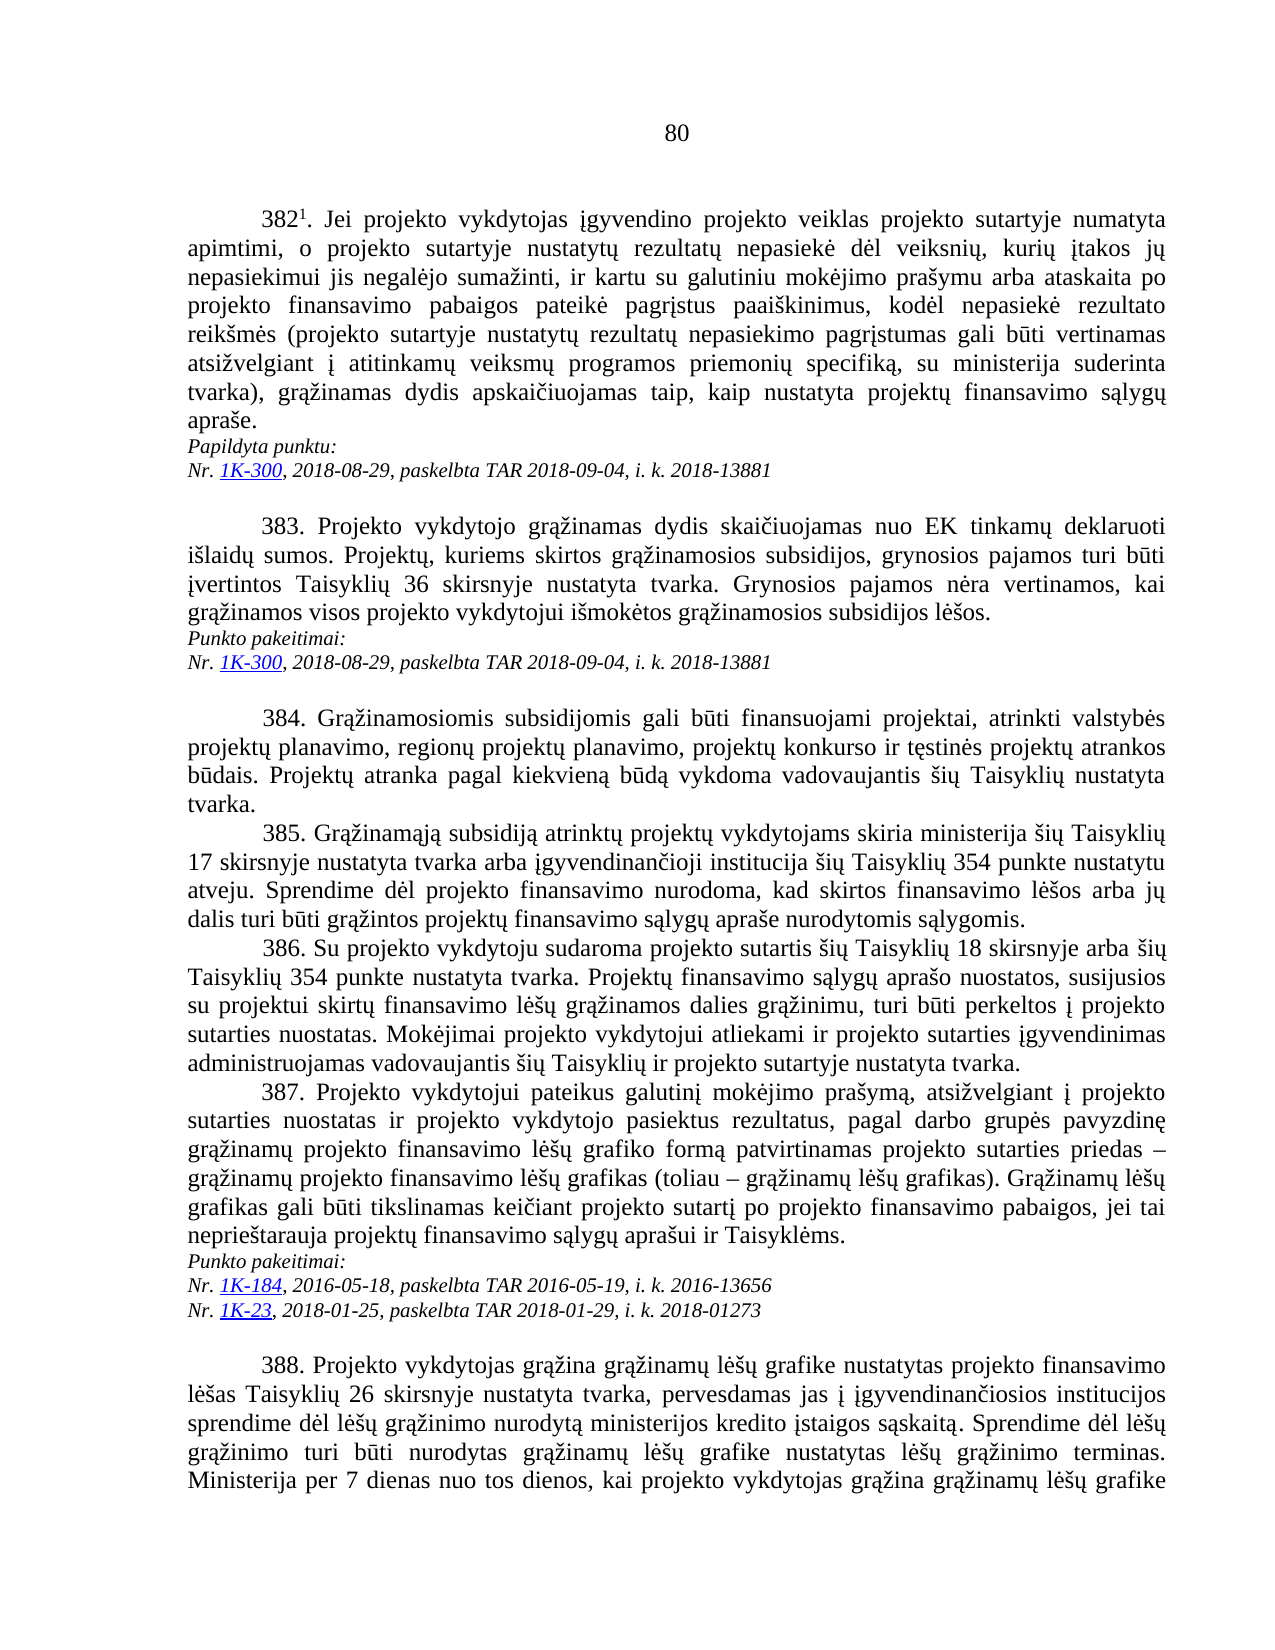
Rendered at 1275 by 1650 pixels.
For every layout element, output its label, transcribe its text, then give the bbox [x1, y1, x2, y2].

text 384. Grąžinamosiomis subsidijomis gali būti finansuojami projektai, atrinkti valstybės projektų planavimo, regionų projektų planavimo, projektų konkurso ir tęstinės projektų atrankos būdais. Projektų atranka pagal kiekvieną būdą vykdoma vadovaujantis šių Taisyklių nustatyta tvarka. [187, 703, 1167, 818]
text Punkto pakeitimai: [187, 1249, 1167, 1273]
text 383. Projekto vykdytojo grąžinamas dydis skaičiuojamas nuo EK tinkamų deklaruoti išlaidų sumos. Projektų, kuriems skirtos grąžinamosios subsidijos, grynosios pajamos turi būti įvertintos Taisyklių 36 skirsnyje nustatyta tvarka. Grynosios pajamos nėra vertinamos, kai grąžinamos visos projekto vykdytojui išmokėtos grąžinamosios subsidijos lėšos. [187, 511, 1167, 626]
text Nr. 1K-184, 2016-05-18, paskelbta TAR 2016-05-19, i. k. 2016-13656 [187, 1273, 1167, 1297]
text Papildyta punktu: [187, 434, 1167, 458]
text Nr. 1K-23, 2018-01-25, paskelbta TAR 2018-01-29, i. k. 2018-01273 [187, 1297, 1167, 1322]
text Punkto pakeitimai: [187, 626, 1167, 650]
text 388. Projekto vykdytojas grąžina grąžinamų lėšų grafike nustatytas projekto finansavimo lėšas Taisyklių 26 skirsnyje nustatyta tvarka, pervesdamas jas į įgyvendinančiosios institucijos sprendime dėl lėšų grąžinimo nurodytą ministerijos kredito įstaigos sąskaitą. Sprendime dėl lėšų grąžinimo turi būti nurodytas grąžinamų lėšų grafike nustatytas lėšų grąžinimo terminas. Ministerija per 7 dienas nuo tos dienos, kai projekto vykdytojas grąžina grąžinamų lėšų grafike [187, 1350, 1167, 1494]
text 3821. Jei projekto vykdytojas įgyvendino projekto veiklas projekto sutartyje numatyta apimtimi, o projekto sutartyje nustatytų rezultatų nepasiekė dėl veiksnių, kurių įtakos jų nepasiekimui jis negalėjo sumažinti, ir kartu su galutiniu mokėjimo prašymu arba ataskaita po projekto finansavimo pabaigos pateikė pagrįstus paaiškinimus, kodėl nepasiekė rezultato reikšmės (projekto sutartyje nustatytų rezultatų nepasiekimo pagrįstumas gali būti vertinamas atsižvelgiant į atitinkamų veiksmų programos priemonių specifiką, su ministerija suderinta tvarka), grąžinamas dydis apskaičiuojamas taip, kaip nustatyta projektų finansavimo sąlygų apraše. [187, 204, 1167, 434]
text 386. Su projekto vykdytoju sudaroma projekto sutartis šių Taisyklių 18 skirsnyje arba šių Taisyklių 354 punkte nustatyta tvarka. Projektų finansavimo sąlygų aprašo nuostatos, susijusios su projektui skirtų finansavimo lėšų grąžinamos dalies grąžinimu, turi būti perkeltos į projekto sutarties nuostatas. Mokėjimai projekto vykdytojui atliekami ir projekto sutarties įgyvendinimas administruojamas vadovaujantis šių Taisyklių ir projekto sutartyje nustatyta tvarka. [187, 933, 1167, 1077]
text Nr. 1K-300, 2018-08-29, paskelbta TAR 2018-09-04, i. k. 2018-13881 [187, 458, 1167, 482]
text 385. Grąžinamąją subsidiją atrinktų projektų vykdytojams skiria ministerija šių Taisyklių 17 skirsnyje nustatyta tvarka arba įgyvendinančioji institucija šių Taisyklių 354 punkte nustatytu atveju. Sprendime dėl projekto finansavimo nurodoma, kad skirtos finansavimo lėšos arba jų dalis turi būti grąžintos projektų finansavimo sąlygų apraše nurodytomis sąlygomis. [187, 818, 1167, 933]
text Nr. 1K-300, 2018-08-29, paskelbta TAR 2018-09-04, i. k. 2018-13881 [187, 650, 1167, 674]
text 387. Projekto vykdytojui pateikus galutinį mokėjimo prašymą, atsižvelgiant į projekto sutarties nuostatas ir projekto vykdytojo pasiektus rezultatus, pagal darbo grupės pavyzdinę grąžinamų projekto finansavimo lėšų grafiko formą patvirtinamas projekto sutarties priedas – grąžinamų projekto finansavimo lėšų grafikas (toliau – grąžinamų lėšų grafikas). Grąžinamų lėšų grafikas gali būti tikslinamas keičiant projekto sutartį po projekto finansavimo pabaigos, jei tai neprieštarauja projektų finansavimo sąlygų aprašui ir Taisyklėms. [187, 1077, 1167, 1249]
